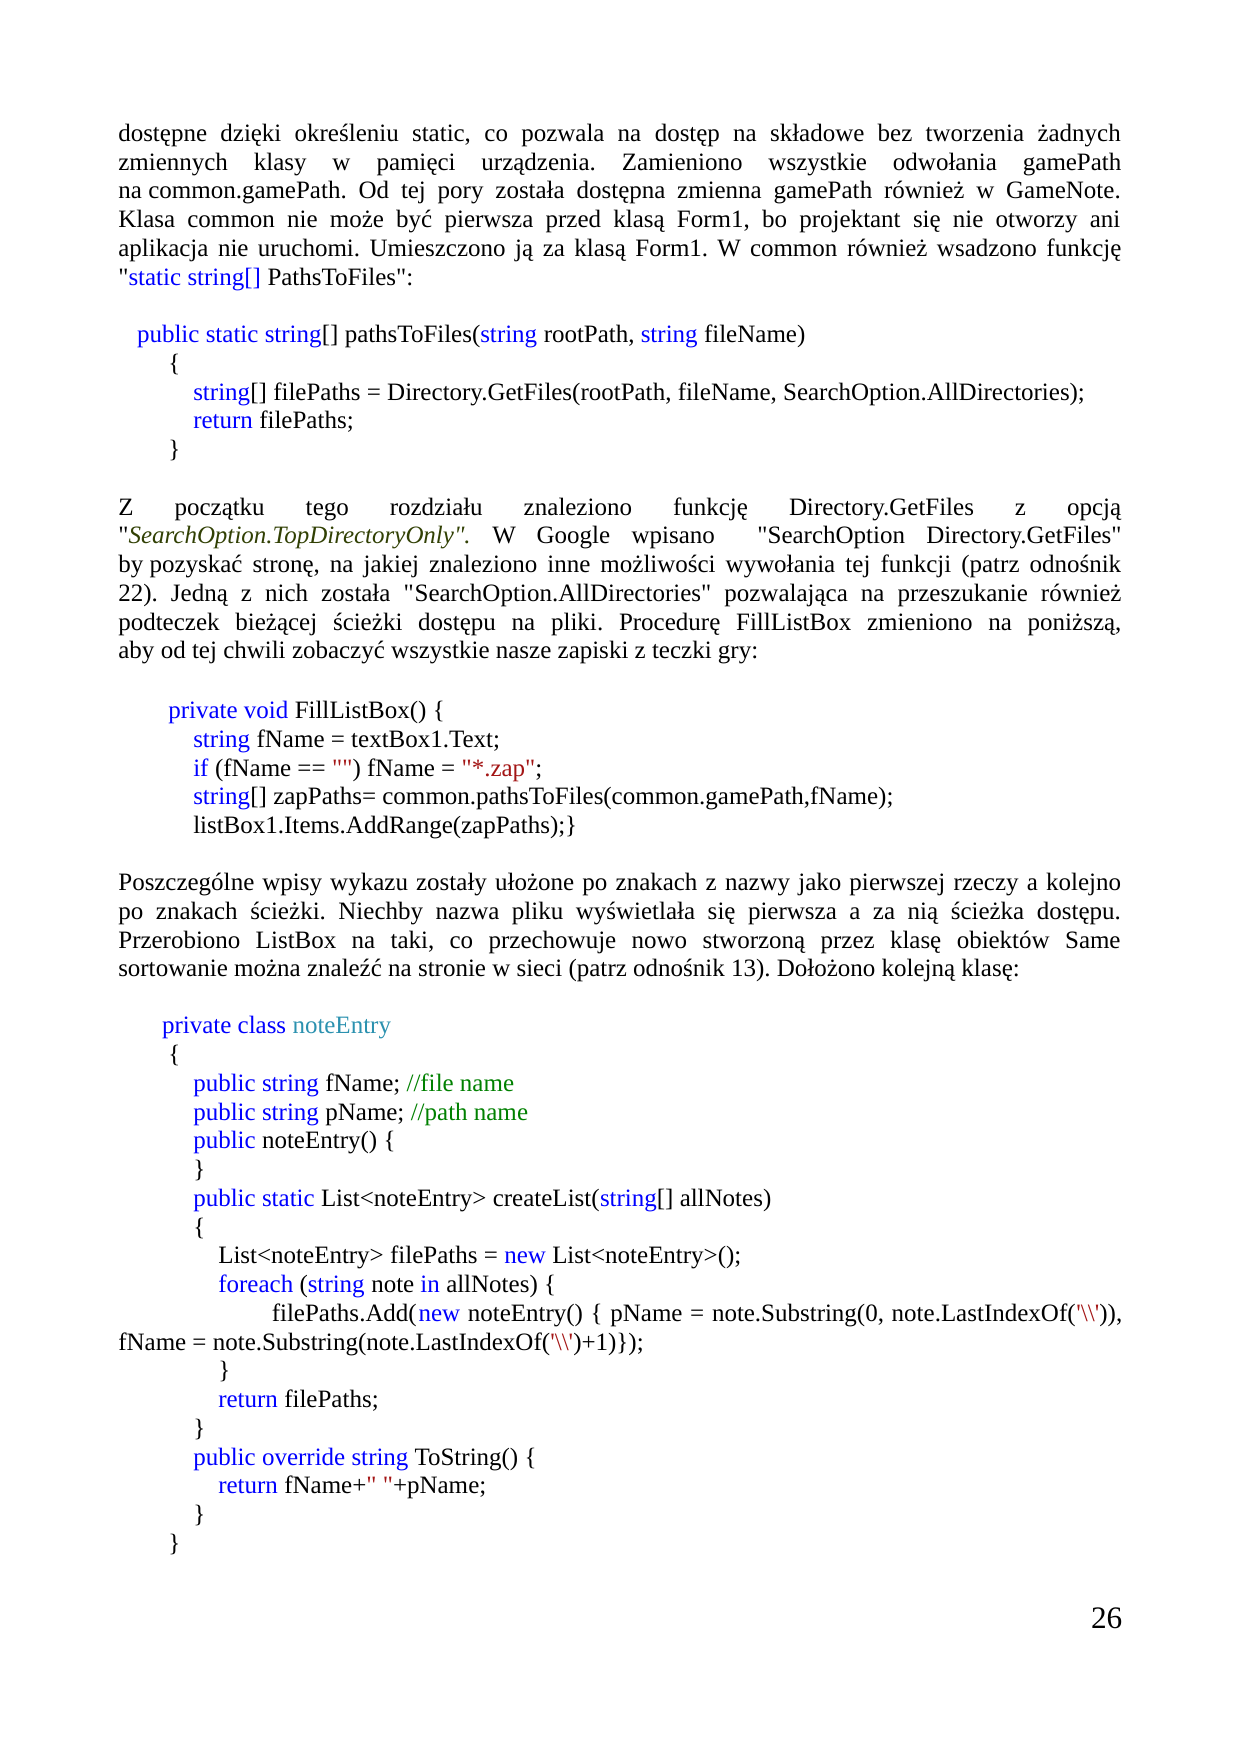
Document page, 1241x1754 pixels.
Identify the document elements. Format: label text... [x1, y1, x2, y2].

text { [118, 1039, 1122, 1068]
text public static List<noteEntry> createList(string[] allNotes) [118, 1183, 1122, 1212]
text public static string[] pathsToFiles(string rootPath, string fileName) [118, 319, 1122, 348]
text } [118, 1528, 1122, 1557]
text } [118, 434, 1122, 463]
text { [118, 1212, 1122, 1241]
text filePaths.Add(new noteEntry() { pName = note.Substring(0, note.LastIndexOf('\\')), fName = note.Substring(note.LastIndexOf('\\')+1)}); [118, 1298, 1122, 1356]
text public string pName; //path name [118, 1097, 1122, 1126]
text return filePaths; [118, 406, 1122, 434]
text { [118, 348, 1122, 377]
text } [118, 1413, 1122, 1442]
text string fName = textBox1.Text; [118, 724, 1122, 753]
text if (fName == "") fName = "*.zap"; [118, 753, 1122, 781]
text } [118, 1356, 1122, 1384]
text string[] zapPaths= common.pathsToFiles(common.gamePath,fName); [118, 781, 1122, 810]
text private class noteEntry [118, 1011, 1122, 1039]
text public string fName; //file name [118, 1068, 1122, 1097]
text } [118, 1154, 1122, 1183]
text listBox1.Items.AddRange(zapPaths);} [118, 810, 1122, 839]
text Poszczególne wpisy wykazu zostały ułożone po znakach z nazwy jako pierwszej rzeczy a kolejno po znakach ścieżki. Niechby nazwa pliku wyświetlała się pierwsza a za nią ścieżka dostępu. Przerobiono ListBox na taki, co przechowuje nowo stworzoną przez klasę obiektów Same sortowanie można znaleźć na stronie w sieci (patrz odnośnik 13). Dołożono kolejną klasę: [118, 867, 1122, 982]
text public noteEntry() { [118, 1126, 1122, 1154]
text } [118, 1499, 1122, 1528]
text return fName+" "+pName; [118, 1471, 1122, 1499]
text Z początku tego rozdziału znaleziono funkcję Directory.GetFiles z opcją "SearchOption.TopDirectoryOnly". W Google wpisano "SearchOption Directory.GetFiles" by pozyskać stronę, na jakiej znaleziono inne możliwości wywołania tej funkcji (patrz odnośnik 22). Jedną z nich została "SearchOption.AllDirectories" pozwalająca na przeszukanie również podteczek bieżącej ścieżki dostępu na pliki. Procedurę FillListBox zmieniono na poniższą, aby od tej chwili zobaczyć wszystkie nasze zapiski z teczki gry: [118, 492, 1122, 664]
text return filePaths; [118, 1384, 1122, 1413]
text private void FillListBox() { [118, 695, 1122, 724]
text List<noteEntry> filePaths = new List<noteEntry>(); [118, 1241, 1122, 1269]
text foreach (string note in allNotes) { [118, 1269, 1122, 1298]
text dostępne dzięki określeniu static, co pozwala na dostęp na składowe bez tworzenia żadnych zmiennych klasy w pamięci urządzenia. Zamieniono wszystkie odwołania gamePath na common.gamePath. Od tej pory została dostępna zmienna gamePath również w GameNote. Klasa common nie może być pierwsza przed klasą Form1, bo projektant się nie otworzy ani aplikacja nie uruchomi. Umieszczono ją za klasą Form1. W common również wsadzono funkcję "static string[] PathsToFiles": [118, 118, 1122, 291]
text public override string ToString() { [118, 1442, 1122, 1471]
text string[] filePaths = Directory.GetFiles(rootPath, fileName, SearchOption.AllDirectories); [118, 377, 1122, 406]
